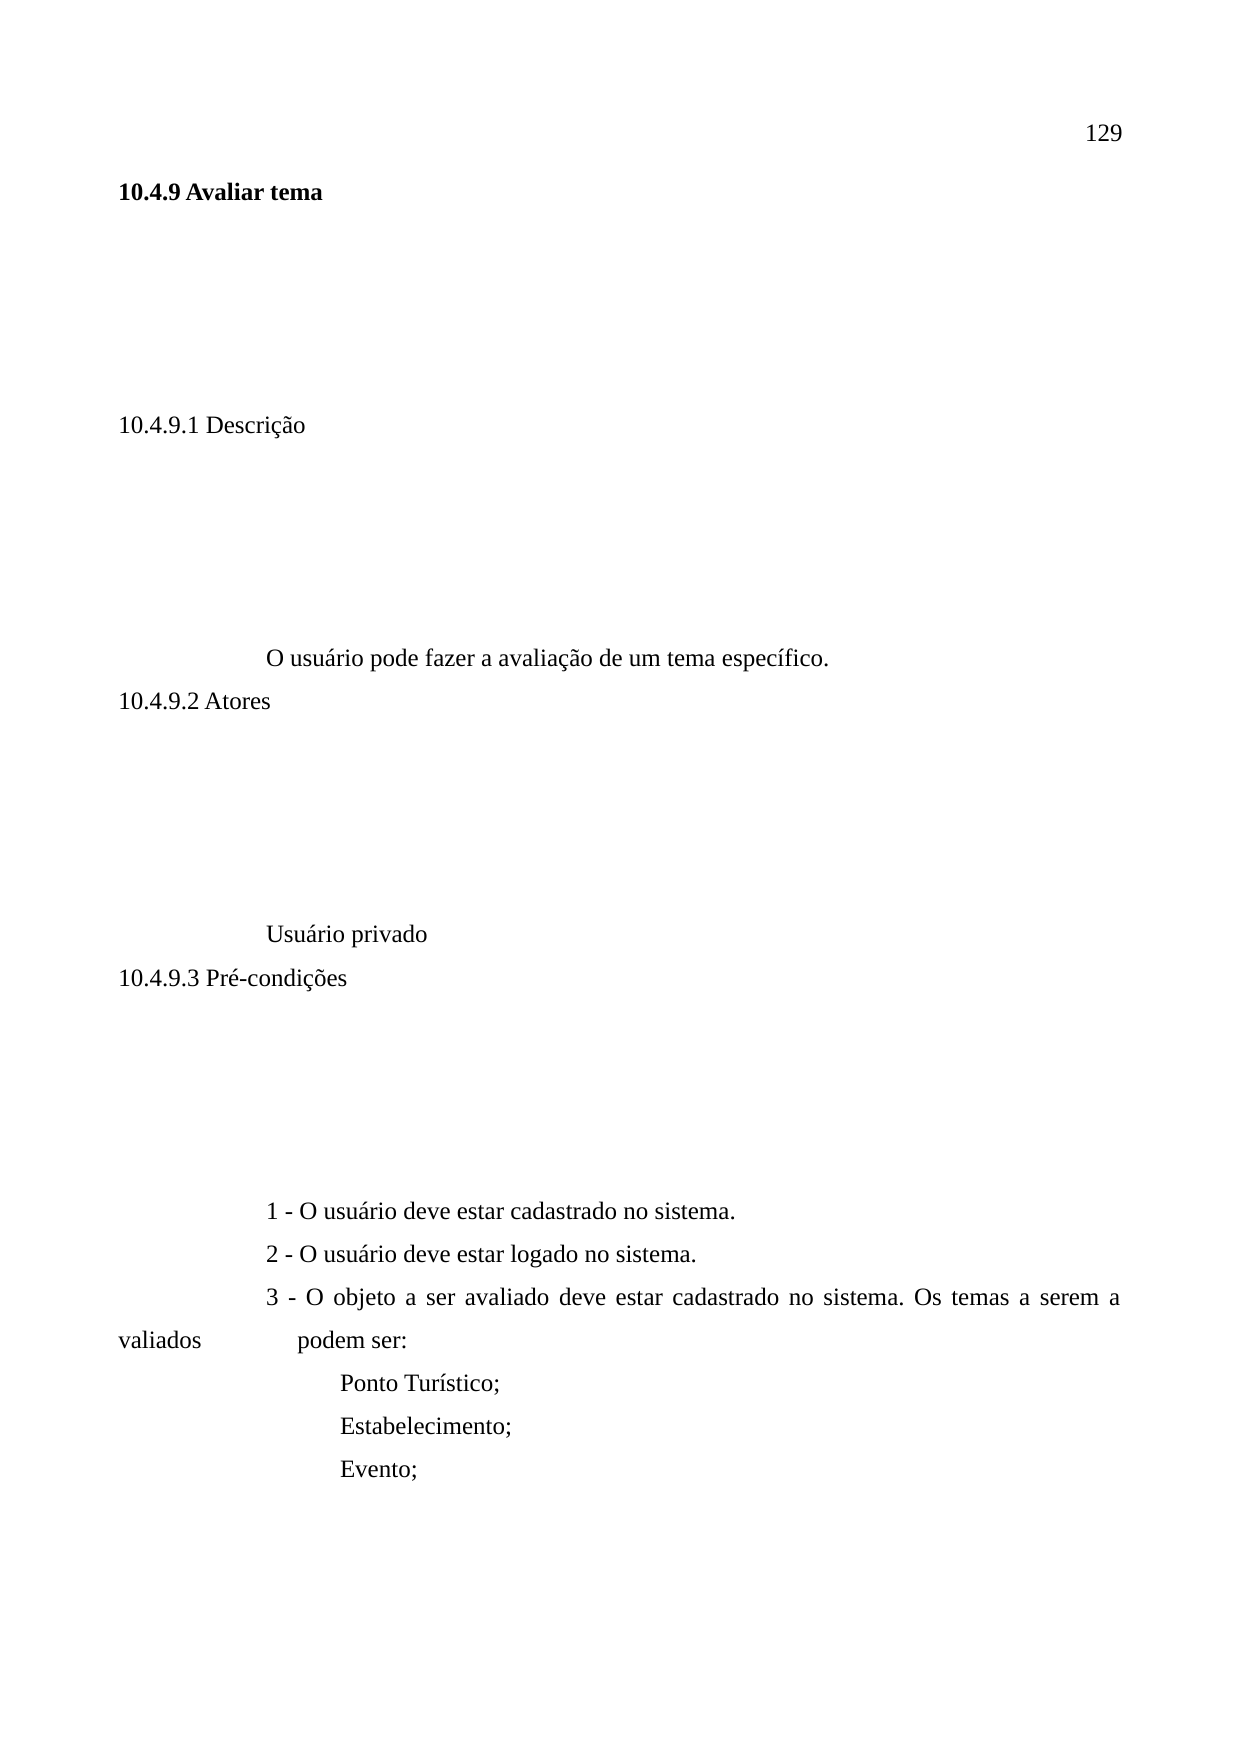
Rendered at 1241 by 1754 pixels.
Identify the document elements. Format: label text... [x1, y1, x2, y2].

text Usuário privado [118, 919, 1122, 948]
subtitle Pré-condições [118, 963, 1122, 991]
text Evento; [118, 1454, 1122, 1483]
text 1 - O usuário deve estar cadastrado no sistema. [118, 1196, 1122, 1224]
text 2 - O usuário deve estar logado no sistema. [118, 1239, 1122, 1268]
text Estabelecimento; [118, 1411, 1122, 1440]
subtitle Atores [118, 686, 1122, 715]
subtitle Avaliar tema [118, 177, 1122, 206]
text 3 - O objeto a ser avaliado deve estar cadastrado no sistema. Os temas a serem a valiados podem ser: [118, 1282, 1122, 1354]
text Ponto Turístico; [118, 1368, 1122, 1397]
subtitle Descrição [118, 410, 1122, 439]
text O usuário pode fazer a avaliação de um tema específico. [118, 643, 1122, 672]
